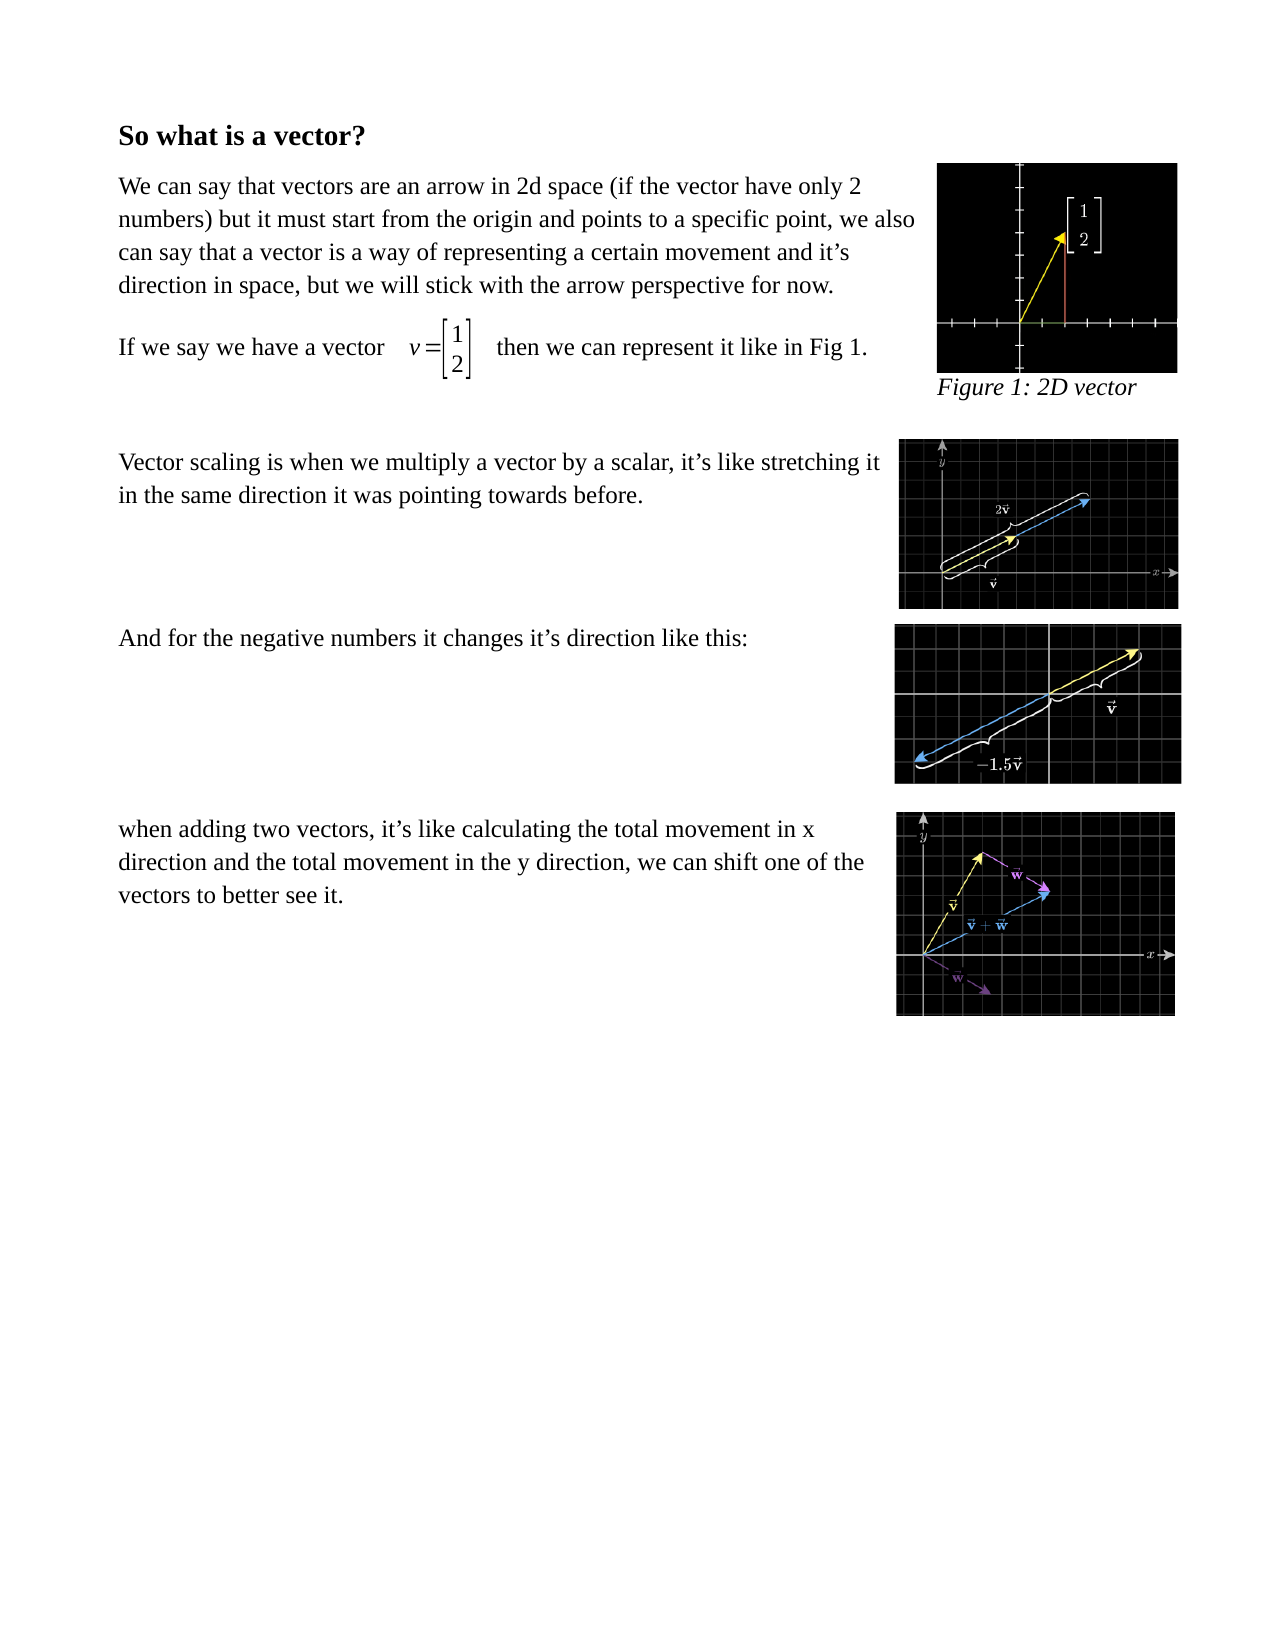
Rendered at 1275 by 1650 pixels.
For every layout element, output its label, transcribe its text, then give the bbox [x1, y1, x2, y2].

text Figure 1: 2D vector [937, 373, 1178, 401]
text If we say we have a vector then we can represent it like in Fig 1. [118, 318, 937, 381]
text And for the negative numbers it changes it’s direction like this: [118, 623, 1157, 652]
text Vector scaling is when we multiply a vector by a scalar, it’s like stretching it in the same direction it was pointing towards before. [118, 447, 898, 509]
picture [898, 439, 1179, 609]
text We can say that vectors are an arrow in 2d space (if the vector have only 2 numbers) but it must start from the origin and points to a specific point, we also can say that a vector is a way of representing a certain movement and it’s direction in space, but we will stick with the arrow perspective for now. [118, 171, 936, 299]
picture [896, 812, 1175, 1016]
text So what is a vector? [118, 118, 1157, 152]
picture [936, 163, 1178, 373]
picture [894, 624, 1182, 784]
text when adding two vectors, it’s like calculating the total movement in x direction and the total movement in the y direction, we can shift one of the vectors to better see it. [118, 814, 896, 908]
